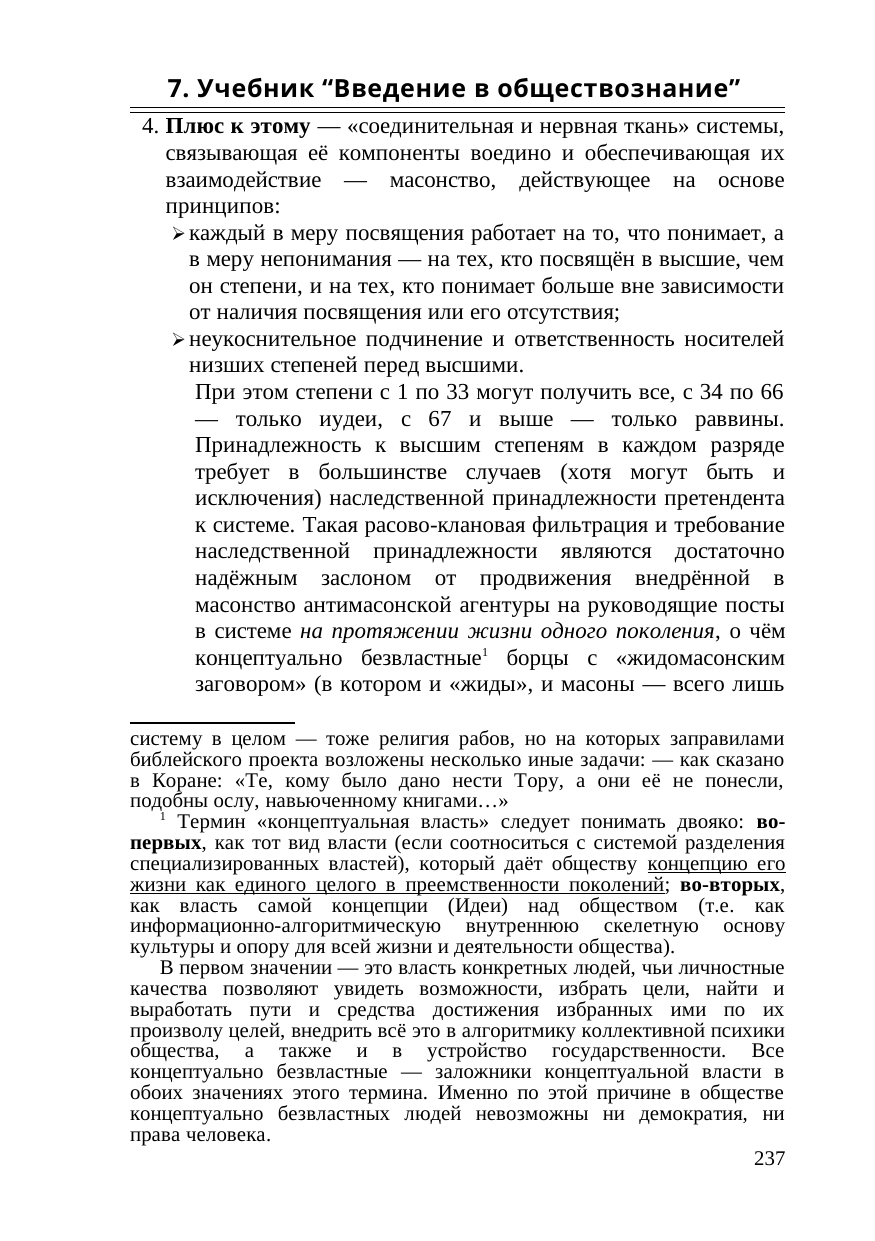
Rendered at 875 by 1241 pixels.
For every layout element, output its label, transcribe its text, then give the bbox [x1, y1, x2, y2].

list Плюс к этому — «соединительная и нервная ткань» системы, связывающая её компоненты воедино и обеспечивающая их взаимодействие — масонство, действующее на основе принципов: [136, 113, 785, 218]
list Термин «кон­це­п­ту­альная власть» следует понимать двояко: во-первых, как тот вид власти (если соотноситься с системой разделения специализированных властей), который даёт обществу концепцию его жизни как единого целого в преемственности поколений; во-вто­рых, как власть самой концепции (Идеи) над обществом (т.е. как информационно-алго­рит­ми­чес­кую внутреннюю скелетную основу культуры и опору для всей жизни и деятельности общества). [130, 812, 785, 958]
list неукоснительное подчинение и ответственность носителей низших степеней перед высшими. [171, 325, 785, 378]
list В первом значении — это власть конкретных людей, чьи личностные качества позволяют увидеть возможности, избрать цели, найти и выработать пути и средства достижения избранных ими по их произволу целей, внедрить всё это в алгоритмику коллективной психики общества, а также и в устройство государственности. Все концептуально безвластные — заложники концептуальной власти в обоих значениях этого термина. Именно по этой причине в обществе концептуально безвластных людей невозможны ни демократия, ни права человека. [130, 958, 785, 1145]
list При этом степени с 1 по 33 могут получить все, с 34 по 66 — только иудеи, с 67 и выше — только раввины. Принадлежность к высшим степеням в каждом разряде требует в большинстве случаев (хотя могут быть и исключения) наследственной принадлежности претендента к системе. Такая расово-клановая фильтрация и требование наследственной принадлежности являются достаточно надёжным заслоном от продвижения внедрённой в масонство антимасонской агентуры на руководящие посты в системе на протяжении жизни одного поколения, о чём концептуально безвластные борцы с «жидомасонским заговором» (в котором и «жиды», и масоны — всего лишь [177, 378, 785, 697]
list каждый в меру посвящения работает на то, что понимает, а в меру непонимания — на тех, кто посвящён в высшие, чем он степени, и на тех, кто понимает больше вне зависимости от наличия посвящения или его отсутствия; [171, 218, 785, 325]
list систему в целом — тоже религия рабов, но на которых заправилами библейского проекта возложены несколько иные задачи: — как сказано в Коране: «Те, кому было дано нести Тору, а они её не понесли, подобны ослу, навьюченному книгами…» [130, 729, 785, 812]
